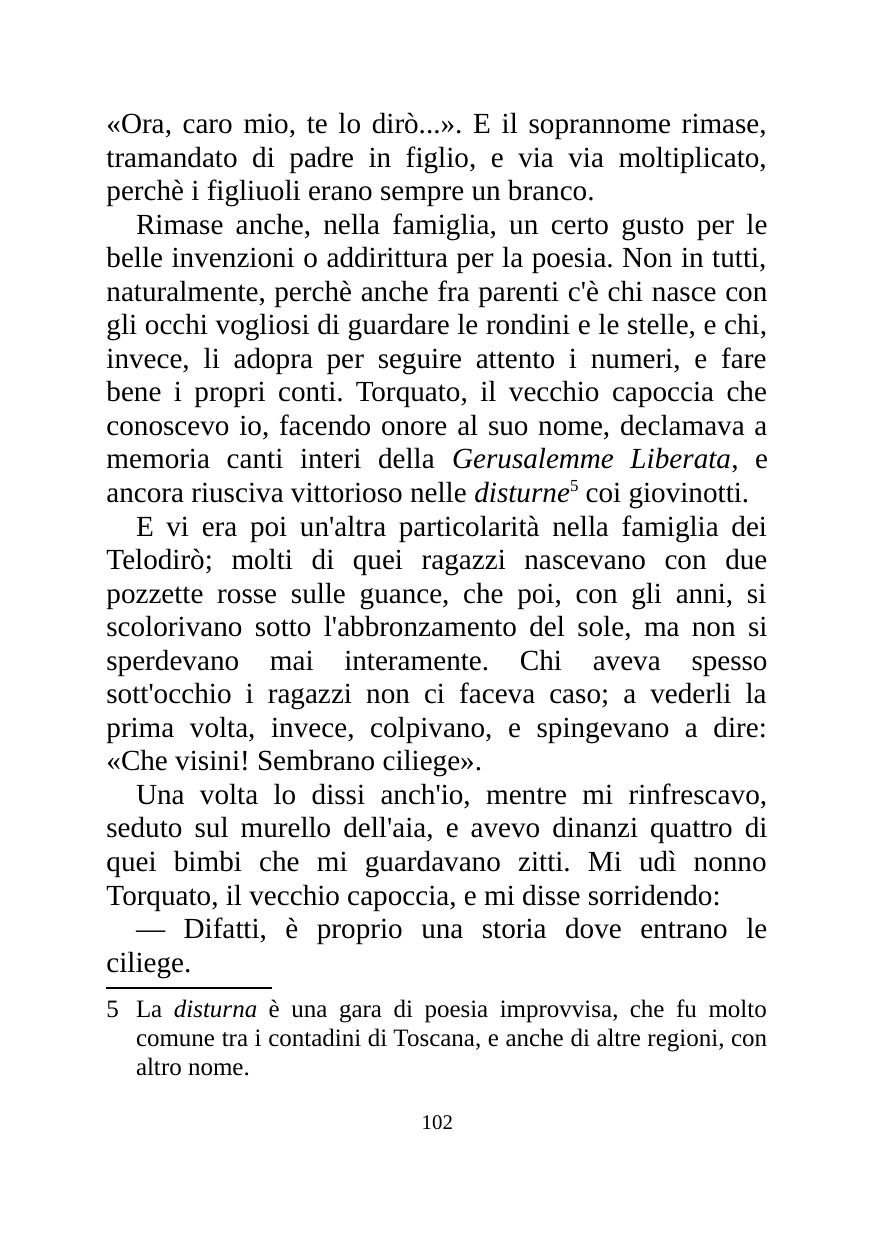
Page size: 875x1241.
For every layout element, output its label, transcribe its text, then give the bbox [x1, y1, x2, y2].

text «Ora, caro mio, te lo dirò...». E il soprannome rimase, tramandato di padre in figlio, e via via moltiplicato, perchè i figliuoli erano sempre un branco. [106, 106, 768, 207]
text Una volta lo dissi anch'io, mentre mi rinfrescavo, seduto sul murello dell'aia, e avevo dinanzi quattro di quei bimbi che mi guardavano zitti. Mi udì nonno Torquato, il vecchio capoccia, e mi disse sorridendo: [106, 777, 768, 911]
text E vi era poi un'altra particolarità nella famiglia dei Telodirò; molti di quei ragazzi nascevano con due pozzette rosse sulle guance, che poi, con gli anni, si scolorivano sotto l'abbronzamento del sole, ma non si sperdevano mai interamente. Chi aveva spesso sott'occhio i ragazzi non ci faceva caso; a vederli la prima volta, invece, colpivano, e spingevano a dire: «Che visini! Sembrano ciliege». [106, 509, 768, 777]
text Rimase anche, nella famiglia, un certo gusto per le belle invenzioni o addirittura per la poesia. Non in tutti, naturalmente, perchè anche fra parenti c'è chi nasce con gli occhi vogliosi di guardare le rondini e le stelle, e chi, invece, li adopra per seguire attento i numeri, e fare bene i propri conti. Torquato, il vecchio capoccia che conoscevo io, facendo onore al suo nome, declamava a memoria canti interi della Gerusalemme Liberata, e ancora riusciva vittorioso nelle disturne coi giovinotti. [106, 207, 768, 509]
text La disturna è una gara di poesia improvvisa, che fu molto comune tra i contadini di Toscana, e anche di altre regioni, con altro nome. [106, 994, 768, 1080]
text — Difatti, è proprio una storia dove entrano le ciliege. [106, 911, 768, 978]
